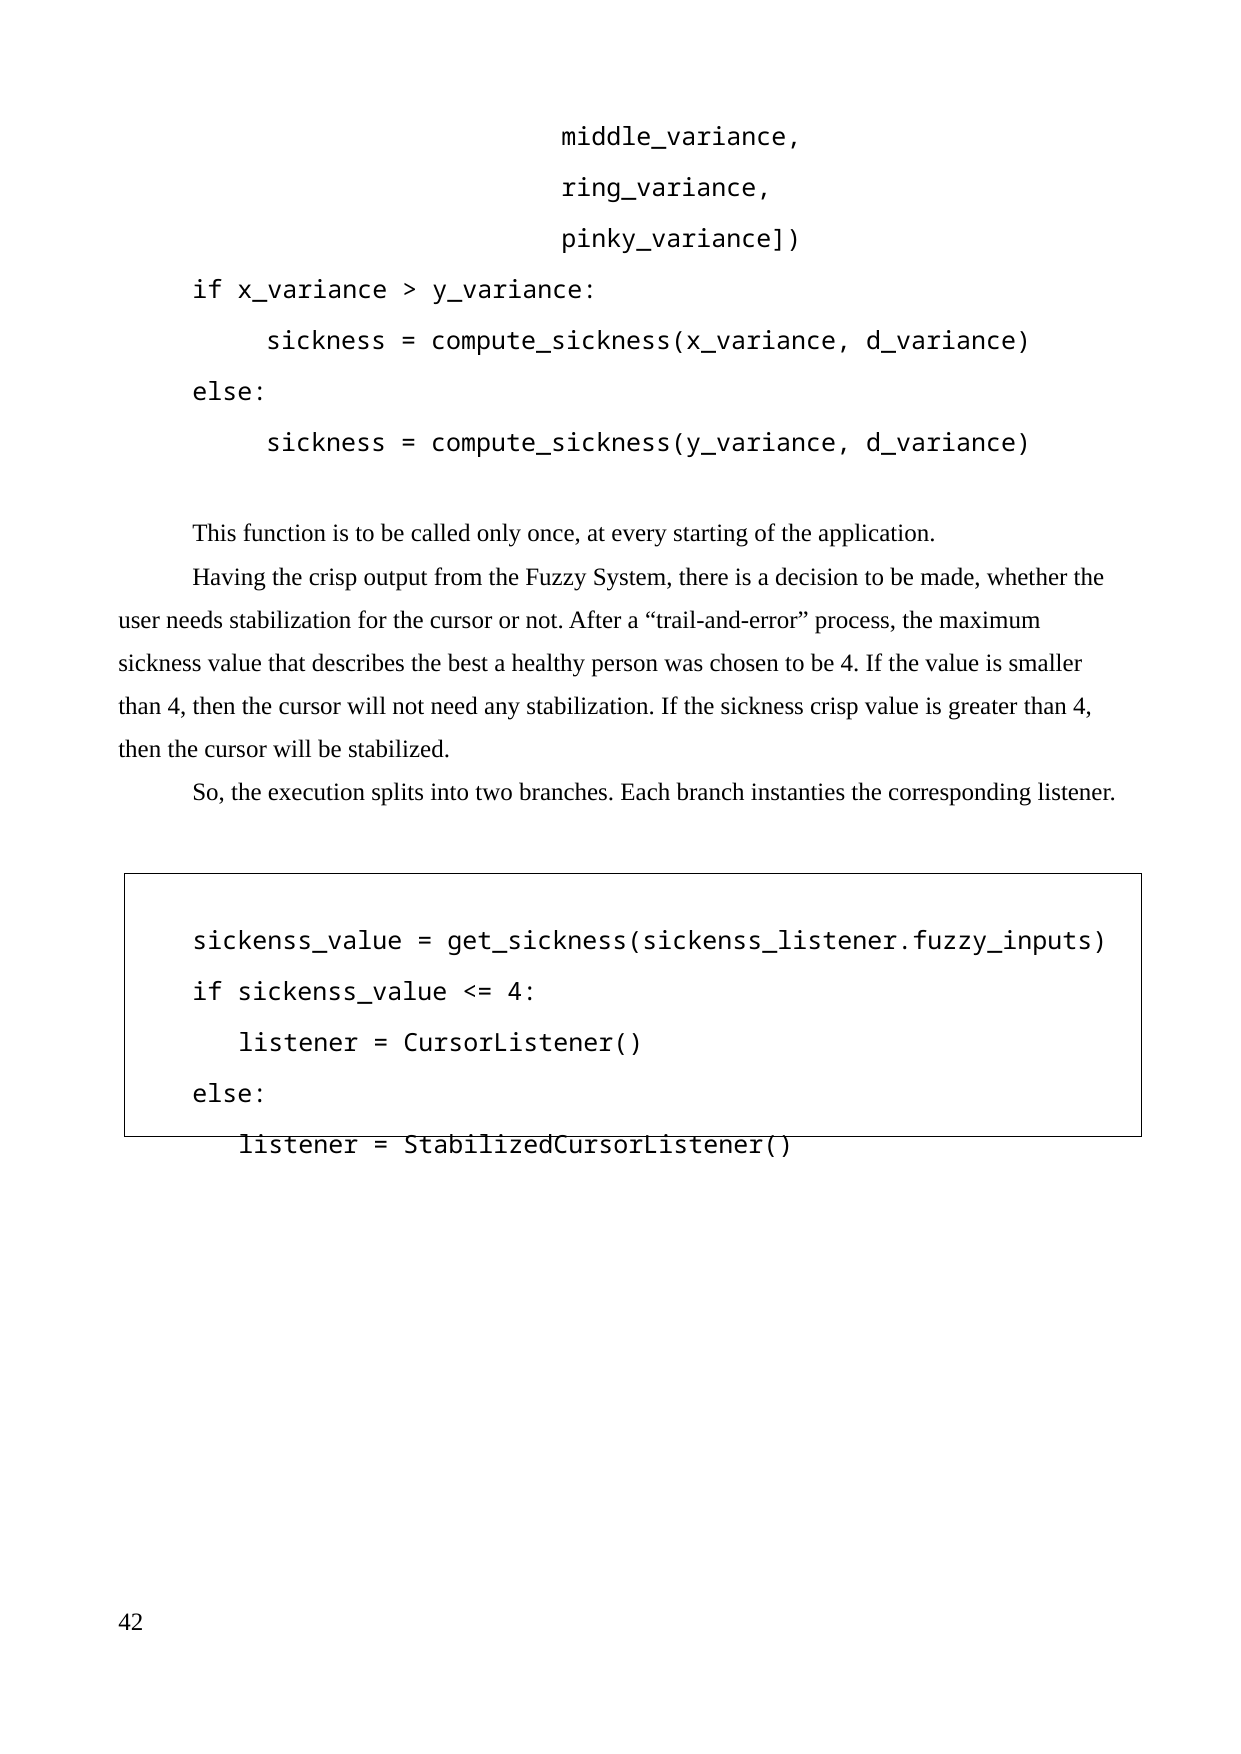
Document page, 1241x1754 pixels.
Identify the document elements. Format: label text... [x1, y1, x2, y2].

text sickness = compute_sickness(x_variance, d_variance) [118, 322, 1122, 356]
text So, the execution splits into two branches. Each branch instanties the corresponding listener. [118, 777, 1122, 806]
text if x_variance > y_variance: [118, 271, 1122, 305]
text Having the crisp output from the Fuzzy System, there is a decision to be made, whether the user needs stabilization for the cursor or not. After a “trail-and-error” process, the maximum sickness value that describes the best a healthy person was chosen to be 4. If the value is smaller than 4, then the cursor will not need any stabilization. If the sickness crisp value is greater than 4, then the cursor will be stabilized. [118, 562, 1122, 763]
text listener = CursorListener() [125, 1024, 1122, 1059]
text sickenss_value = get_sickness(sickenss_listener.fuzzy_inputs) if sickenss_value <= 4: [125, 922, 1122, 1008]
text else: [118, 373, 1122, 407]
text This function is to be called only once, at every starting of the application. [118, 518, 1122, 547]
text listener = StabilizedCursorListener() [118, 1127, 1122, 1161]
text sickness = compute_sickness(y_variance, d_variance) [118, 424, 1122, 458]
text pinky_variance]) [118, 220, 1122, 254]
text ring_variance, [118, 169, 1122, 203]
text middle_variance, [118, 118, 1122, 152]
text [118, 1076, 124, 1110]
text else: [125, 1076, 1122, 1110]
